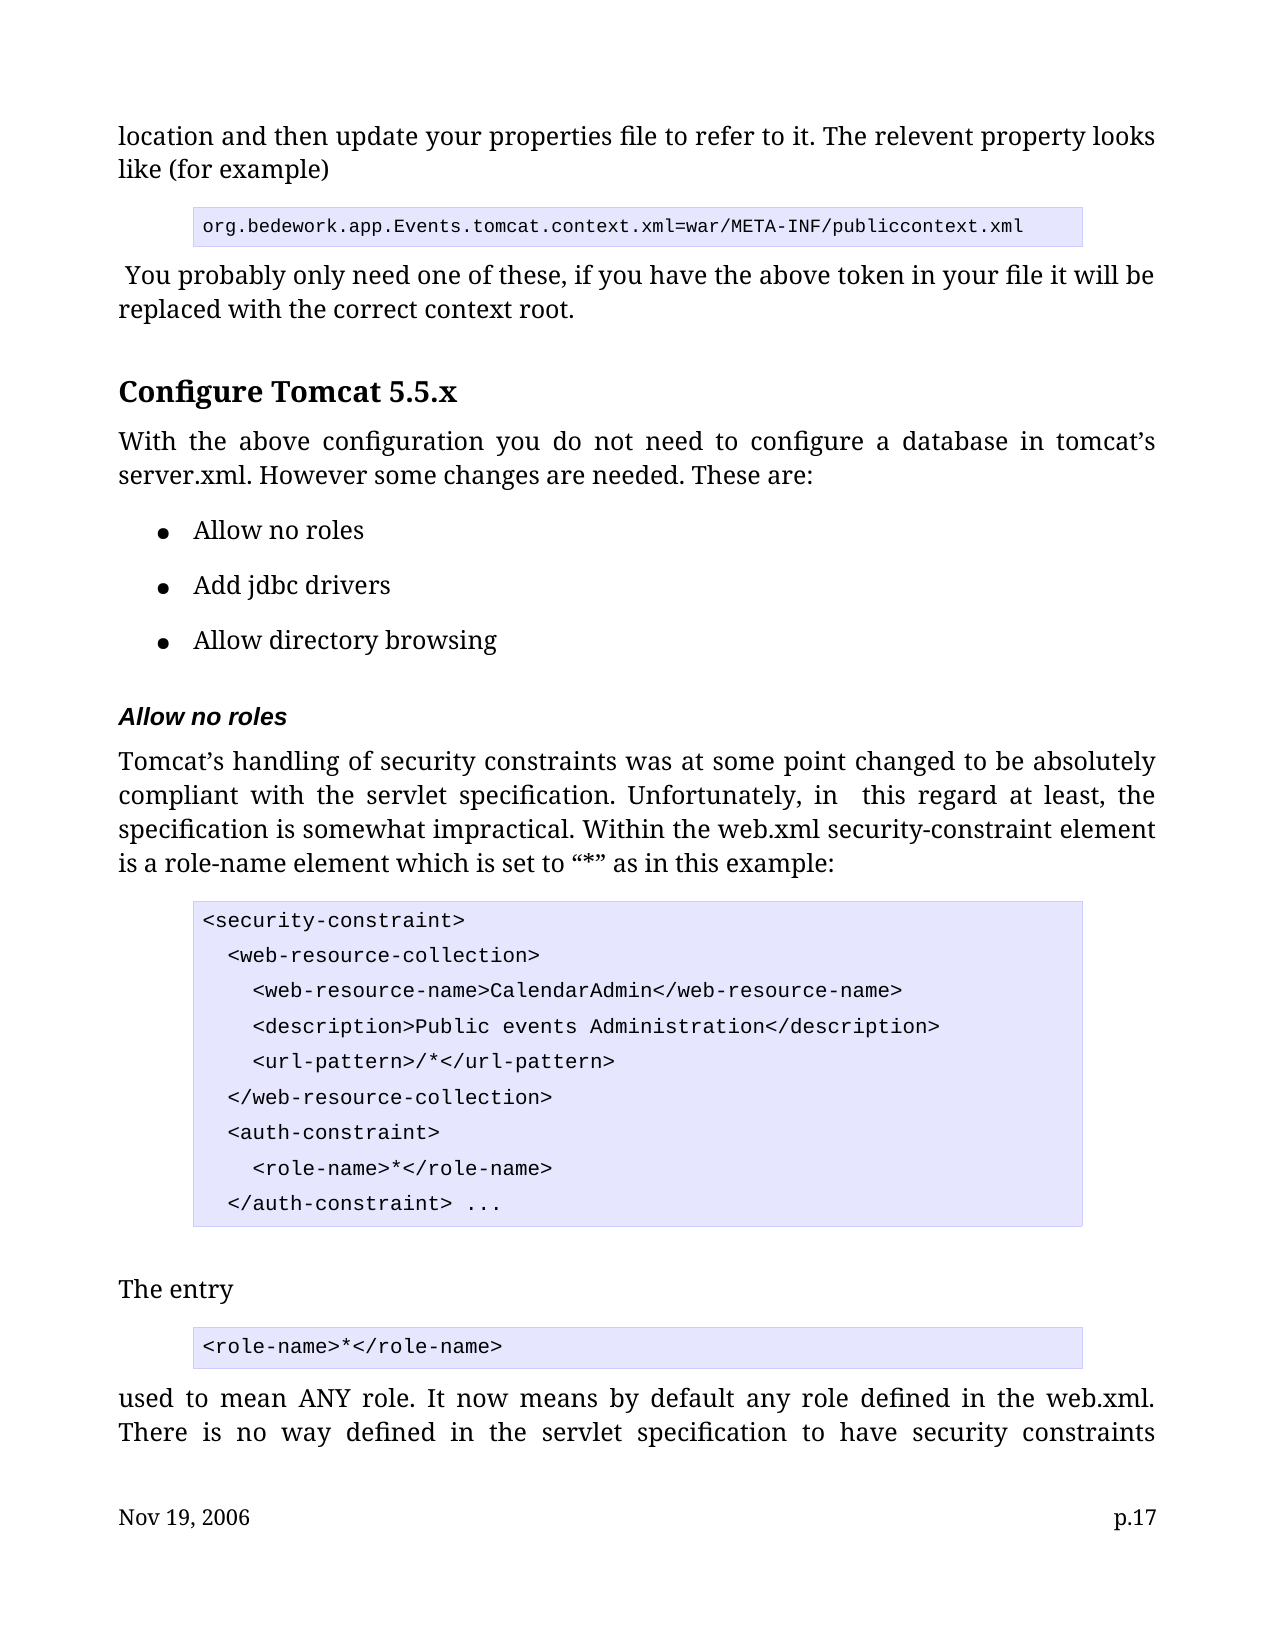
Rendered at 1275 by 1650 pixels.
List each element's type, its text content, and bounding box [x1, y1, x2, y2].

list Allow directory browsing [156, 623, 1157, 657]
text <role-name>*</role-name> [194, 1328, 1082, 1368]
text used to mean ANY role. It now means by default any role defined in the web.xml. There is no way defined in the servlet specification to have security constraints [118, 1380, 1157, 1448]
text With the above configuration you do not need to configure a database in tomcat’s server.xml. However some changes are needed. These are: [118, 424, 1157, 492]
text </auth-constraint> ... [194, 1184, 1082, 1226]
text <description>Public events Administration</description> [194, 1007, 1082, 1039]
text Tomcat’s handling of security constraints was at some point changed to be absolutely compliant with the servlet specification. Unfortunately, in this regard at least, the specification is somewhat impractical. Within the web.xml security-constraint element is a role-name element which is set to “*” as in this example: [118, 743, 1157, 879]
list Add jdbc drivers [156, 568, 1157, 602]
text <security-constraint> [194, 902, 1082, 933]
text location and then update your properties file to refer to it. The relevent property looks like (for example) [118, 118, 1157, 186]
subtitle Allow no roles [118, 703, 1157, 731]
text <web-resource-name>CalendarAdmin</web-resource-name> [194, 971, 1082, 1004]
text <url-pattern>/*</url-pattern> [194, 1042, 1082, 1075]
text <role-name>*</role-name> [194, 1148, 1082, 1181]
text <web-resource-collection> [194, 936, 1082, 969]
text The entry [118, 1237, 1157, 1306]
text </web-resource-collection> [194, 1078, 1082, 1110]
text <auth-constraint> [194, 1113, 1082, 1146]
text You probably only need one of these, if you have the above token in your file it will be replaced with the correct context root. [118, 257, 1157, 325]
text org.bedework.app.Events.tomcat.context.xml=war/META-INF/publiccontext.xml [194, 208, 1082, 246]
subtitle Configure Tomcat 5.5.x [118, 371, 1157, 411]
list Allow no roles [156, 513, 1157, 547]
